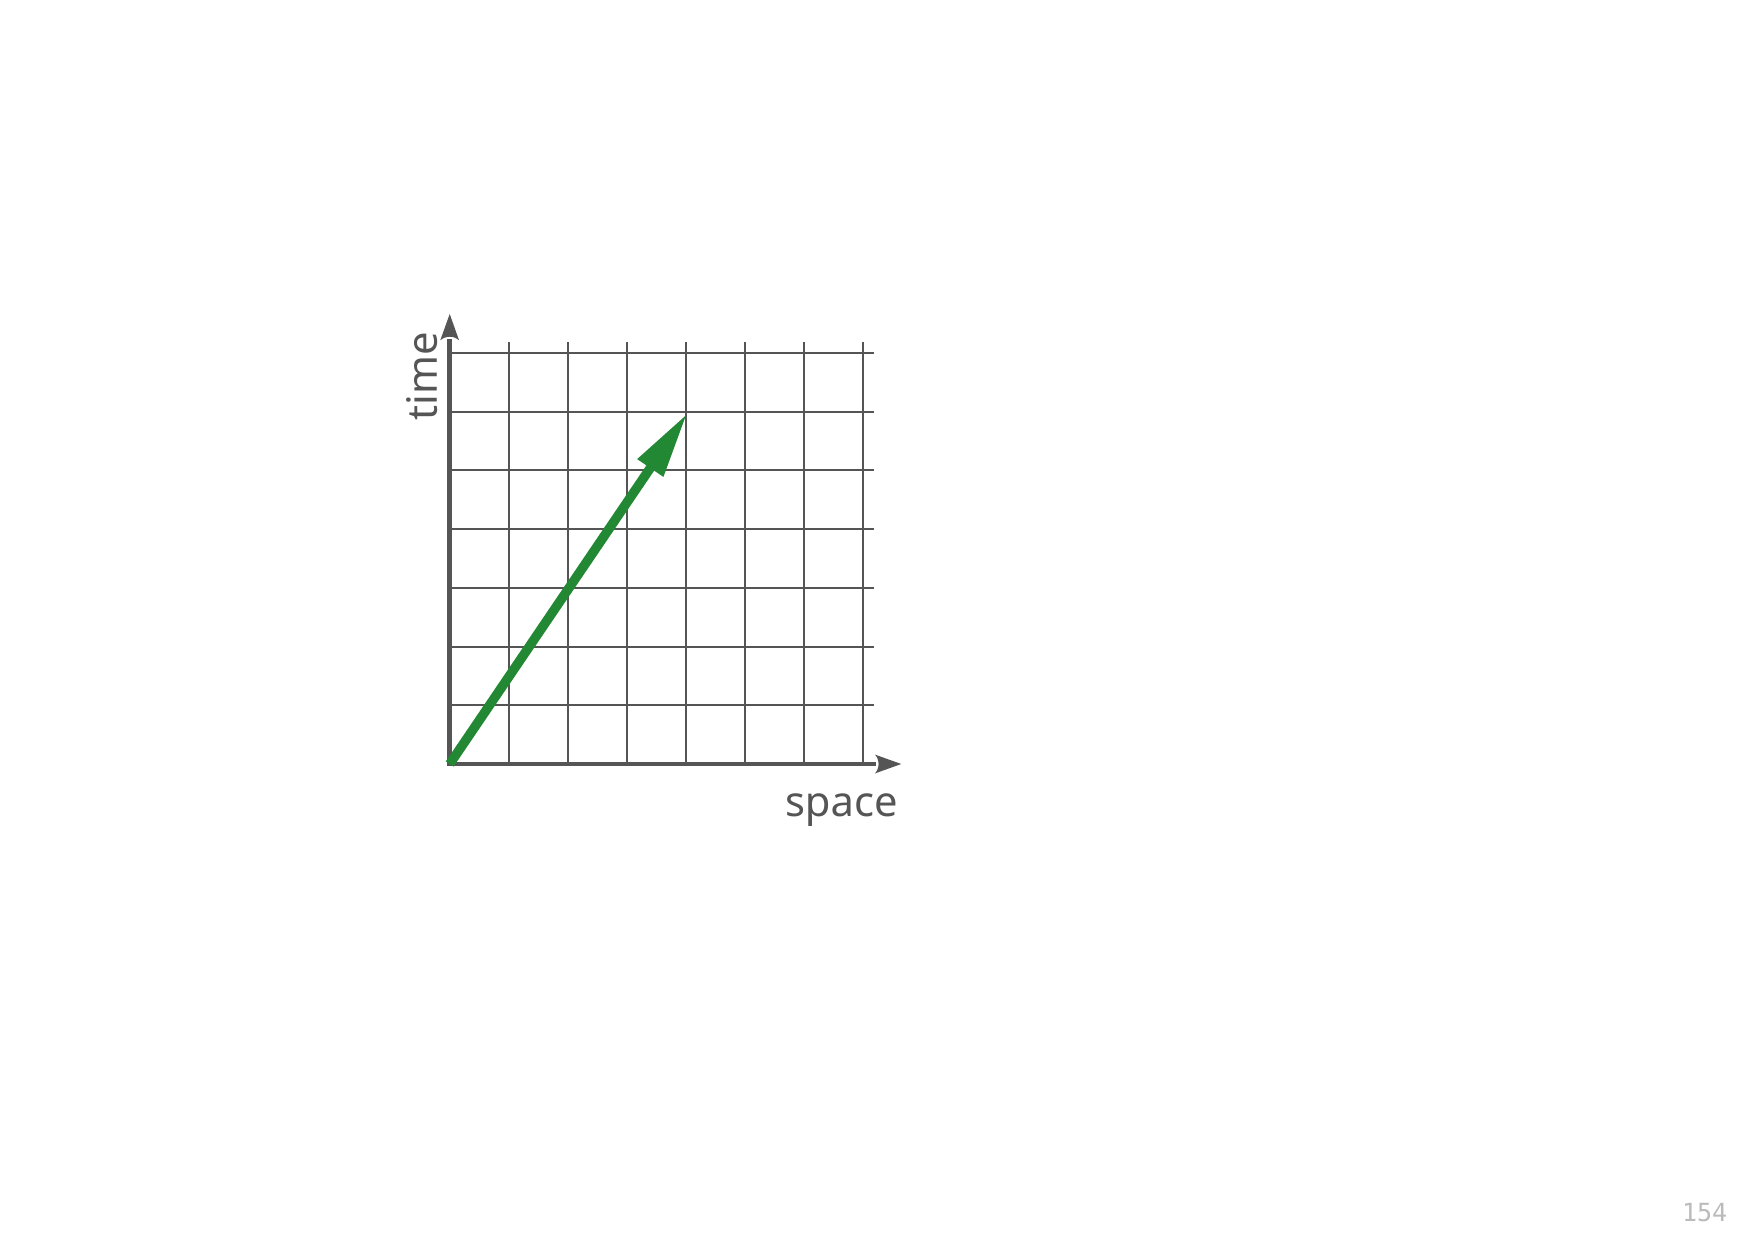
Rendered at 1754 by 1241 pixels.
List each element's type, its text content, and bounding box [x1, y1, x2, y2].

text_box time [384, 322, 442, 436]
text_box space [770, 764, 903, 821]
